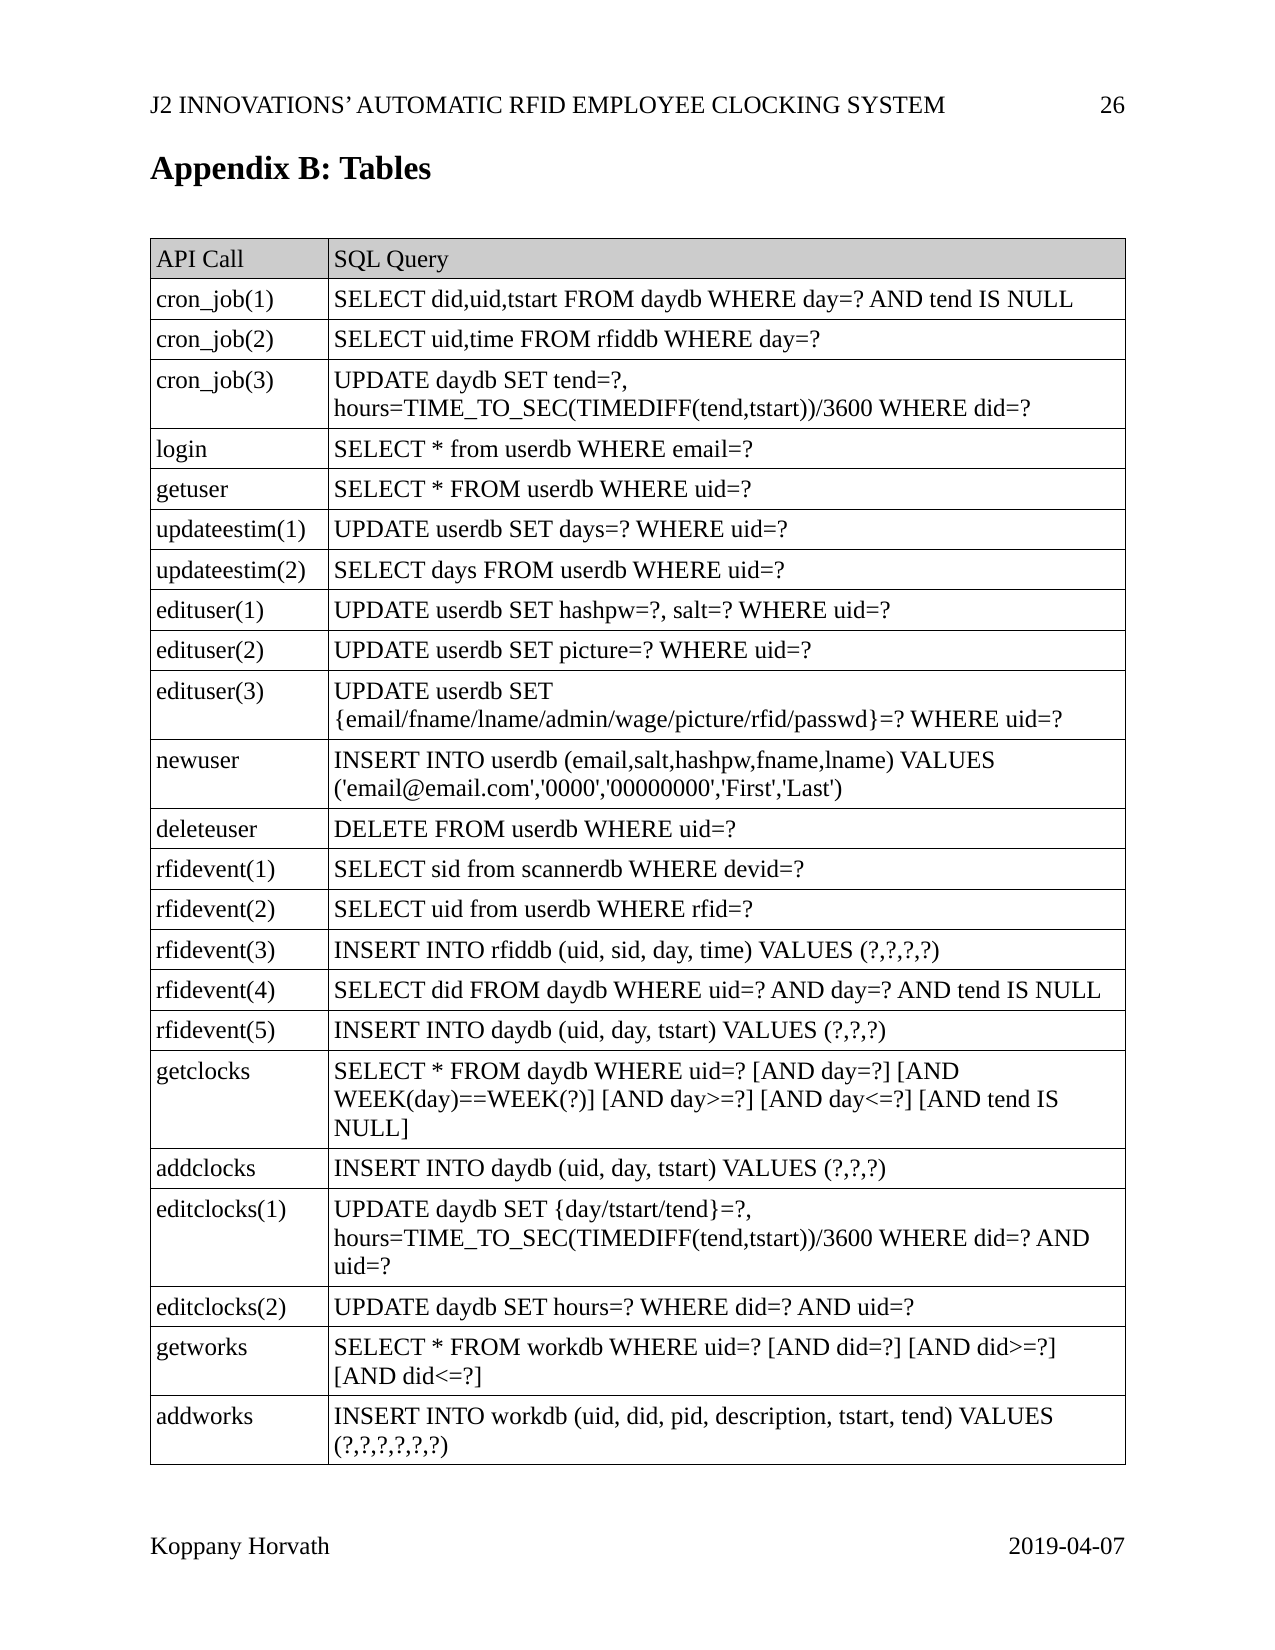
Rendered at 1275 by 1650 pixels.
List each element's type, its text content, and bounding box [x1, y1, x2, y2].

table_cell INSERT INTO rfiddb (uid, sid, day, time) VALUES (?,?,?,?) [329, 930, 1125, 969]
table_cell login [151, 429, 328, 468]
table_cell getclocks [151, 1051, 328, 1148]
table_cell UPDATE userdb SET days=? WHERE uid=? [329, 510, 1125, 549]
table_cell SELECT uid from userdb WHERE rfid=? [329, 890, 1125, 929]
table_cell edituser(1) [151, 590, 328, 629]
table_cell SELECT sid from scannerdb WHERE devid=? [329, 849, 1125, 889]
table_cell INSERT INTO userdb (email,salt,hashpw,fname,lname) VALUES ('email@email.com','0000','00000000','First','Last') [329, 740, 1125, 808]
table_cell SELECT uid,time FROM rfiddb WHERE day=? [329, 320, 1125, 359]
table_cell rfidevent(2) [151, 890, 328, 929]
table_header SQL Query [329, 239, 1125, 278]
table_cell addworks [151, 1396, 328, 1464]
table_cell editclocks(2) [151, 1287, 328, 1326]
table_cell edituser(3) [151, 671, 328, 739]
table_cell cron_job(1) [151, 279, 328, 319]
table_cell rfidevent(4) [151, 970, 328, 1009]
table_cell SELECT * FROM workdb WHERE uid=? [AND did=?] [AND did>=?] [AND did<=?] [329, 1327, 1125, 1395]
table_cell rfidevent(3) [151, 930, 328, 969]
table_cell deleteuser [151, 809, 328, 848]
table_cell addclocks [151, 1149, 328, 1188]
table_cell updateestim(1) [151, 510, 328, 549]
table_cell INSERT INTO daydb (uid, day, tstart) VALUES (?,?,?) [329, 1011, 1125, 1050]
table_cell editclocks(1) [151, 1189, 328, 1286]
table_cell SELECT * FROM userdb WHERE uid=? [329, 469, 1125, 509]
table_cell INSERT INTO daydb (uid, day, tstart) VALUES (?,?,?) [329, 1149, 1125, 1188]
table_cell UPDATE daydb SET {day/tstart/tend}=?, hours=TIME_TO_SEC(TIMEDIFF(tend,tstart))/3600 WHERE did=? AND uid=? [329, 1189, 1125, 1286]
table_cell DELETE FROM userdb WHERE uid=? [329, 809, 1125, 848]
subtitle Appendix B: Tables [150, 148, 1125, 187]
table_cell SELECT * FROM daydb WHERE uid=? [AND day=?] [AND WEEK(day)==WEEK(?)] [AND day>=?] [AND day<=?] [AND tend IS NULL] [329, 1051, 1125, 1148]
table_cell getworks [151, 1327, 328, 1395]
table_cell SELECT days FROM userdb WHERE uid=? [329, 550, 1125, 589]
table_cell SELECT * from userdb WHERE email=? [329, 429, 1125, 468]
table_cell UPDATE userdb SET hashpw=?, salt=? WHERE uid=? [329, 590, 1125, 629]
table_cell rfidevent(1) [151, 849, 328, 889]
table_cell UPDATE daydb SET tend=?, hours=TIME_TO_SEC(TIMEDIFF(tend,tstart))/3600 WHERE did=? [329, 360, 1125, 428]
table_cell cron_job(2) [151, 320, 328, 359]
table_cell UPDATE userdb SET picture=? WHERE uid=? [329, 631, 1125, 670]
table_cell cron_job(3) [151, 360, 328, 428]
table_cell newuser [151, 740, 328, 808]
table_cell SELECT did,uid,tstart FROM daydb WHERE day=? AND tend IS NULL [329, 279, 1125, 319]
table_cell edituser(2) [151, 631, 328, 670]
table_header API Call [151, 239, 328, 278]
table_cell getuser [151, 469, 328, 509]
table_cell rfidevent(5) [151, 1011, 328, 1050]
table_cell SELECT did FROM daydb WHERE uid=? AND day=? AND tend IS NULL [329, 970, 1125, 1009]
table_cell UPDATE userdb SET {email/fname/lname/admin/wage/picture/rfid/passwd}=? WHERE uid=? [329, 671, 1125, 739]
table_cell UPDATE daydb SET hours=? WHERE did=? AND uid=? [329, 1287, 1125, 1326]
table_cell updateestim(2) [151, 550, 328, 589]
table_cell INSERT INTO workdb (uid, did, pid, description, tstart, tend) VALUES (?,?,?,?,?,?) [329, 1396, 1125, 1464]
